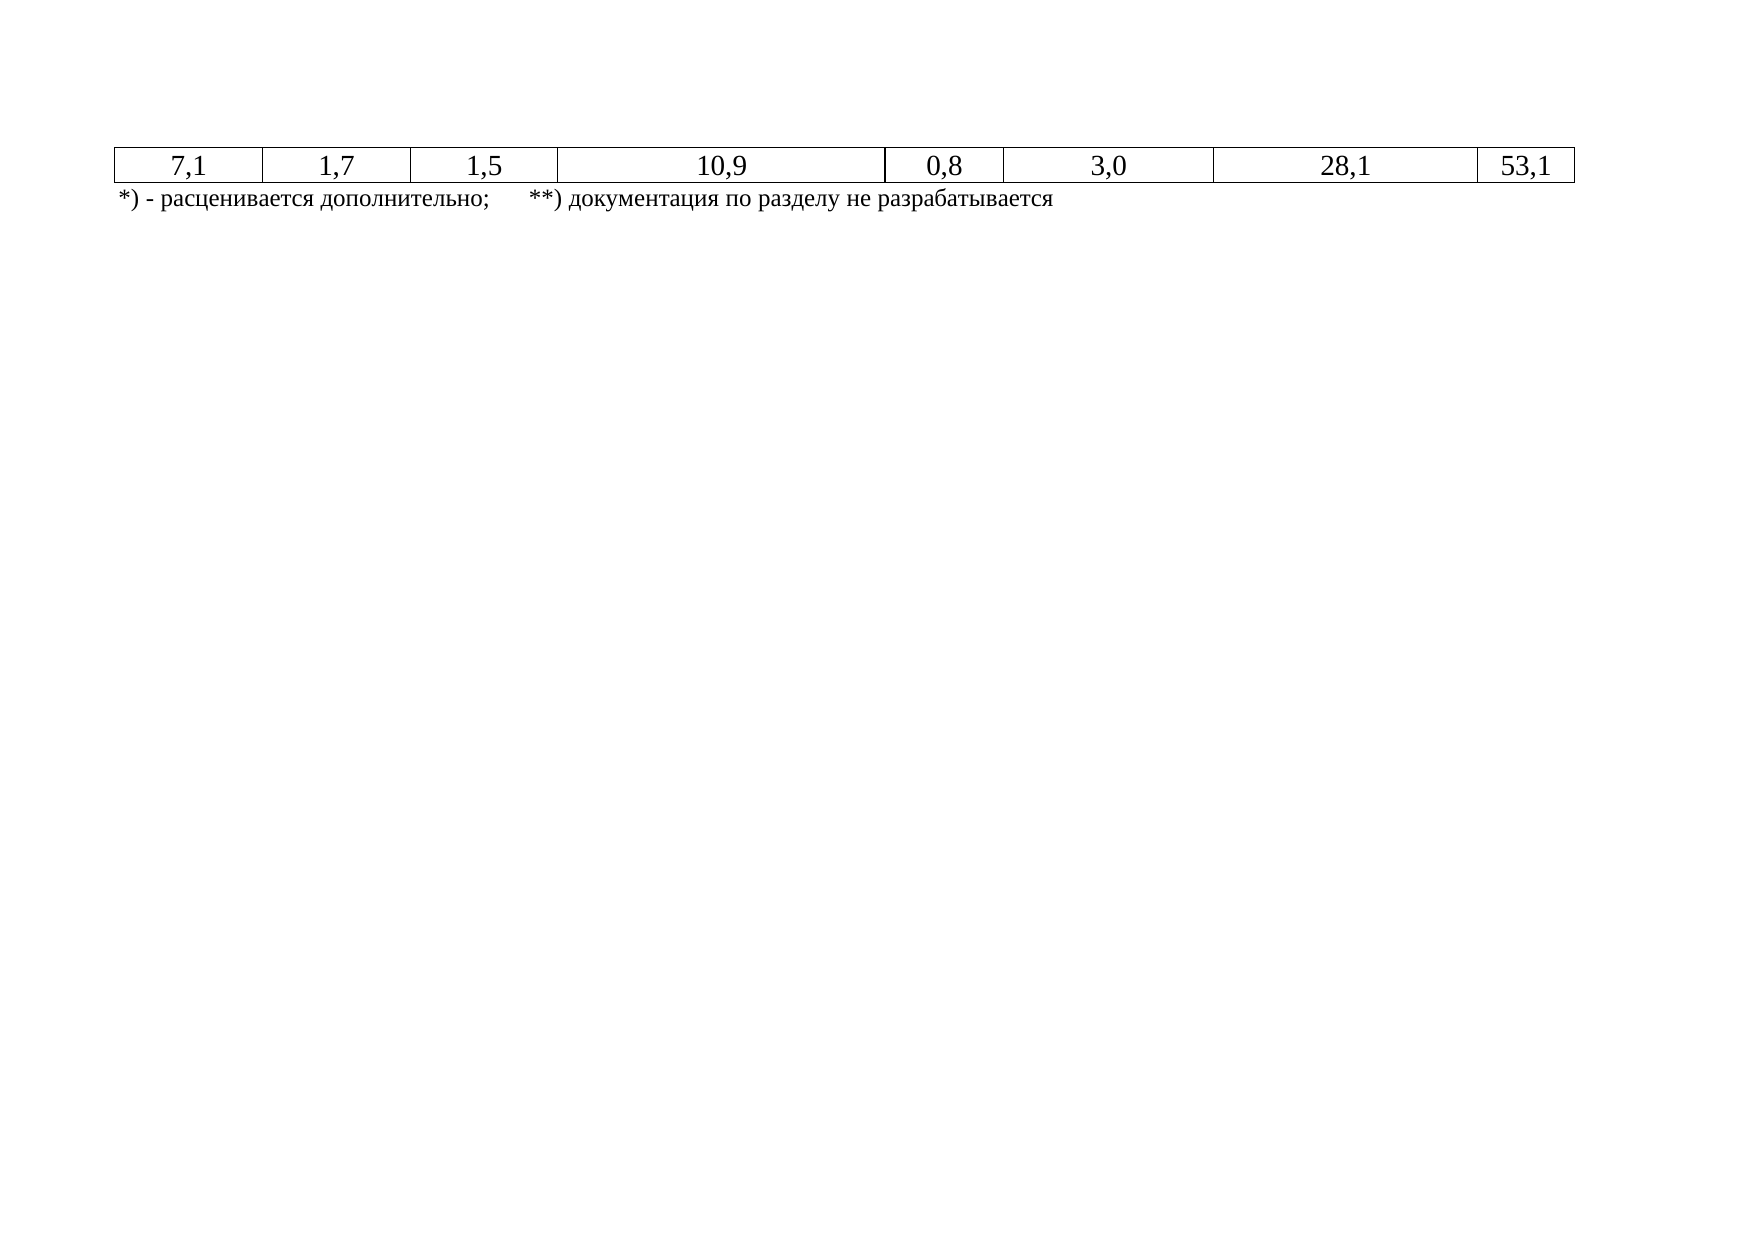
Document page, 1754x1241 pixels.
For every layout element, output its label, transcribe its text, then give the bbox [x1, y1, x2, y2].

table_cell 53,1 [1478, 148, 1574, 182]
table_cell 1,5 [411, 148, 557, 182]
table_cell 10,9 [558, 148, 884, 182]
table_cell 7,1 [115, 148, 262, 182]
table_cell 3,0 [1004, 148, 1213, 182]
text *) - расценивается дополнительно; **) документация по разделу не разрабатывается [118, 183, 1636, 212]
table_cell 0,8 [886, 148, 1003, 182]
table_cell 28,1 [1214, 148, 1477, 182]
table_cell 1,7 [263, 148, 410, 182]
